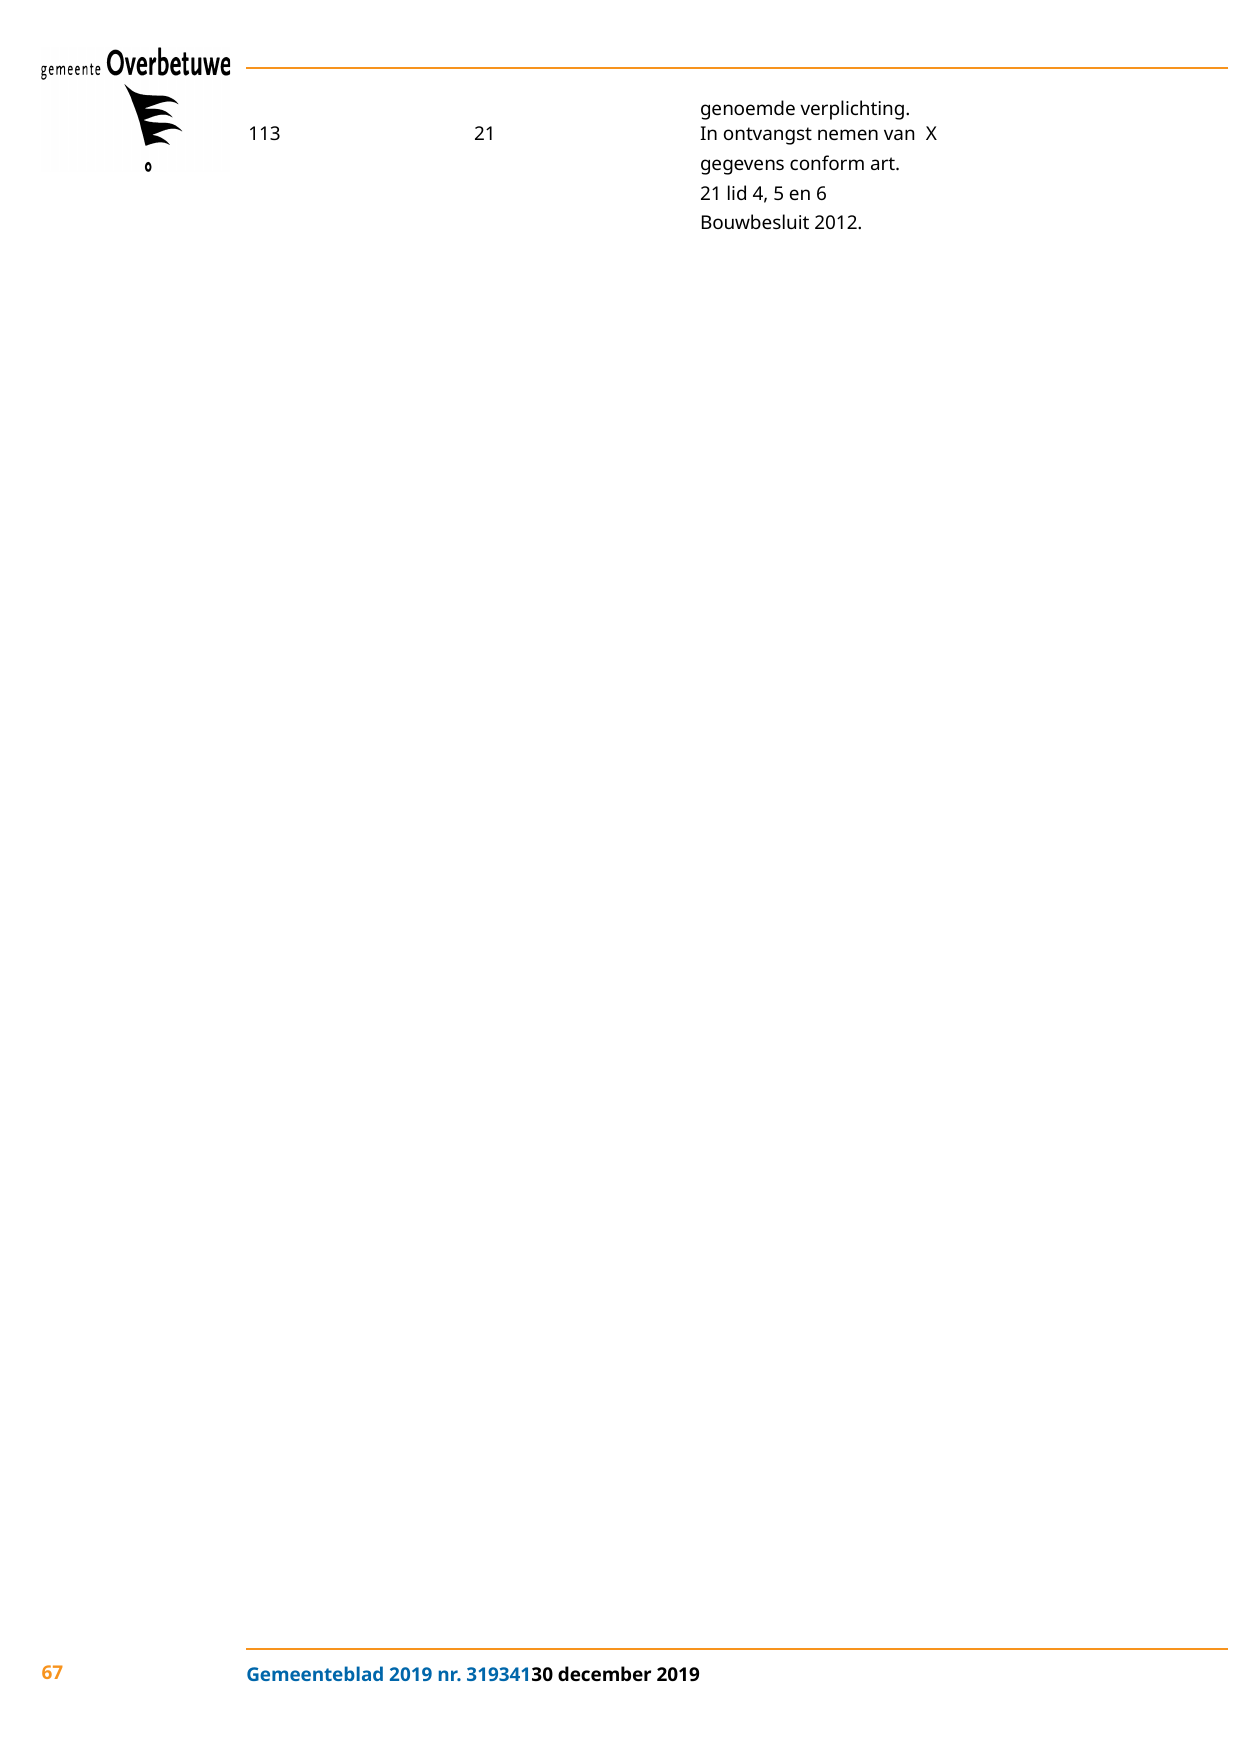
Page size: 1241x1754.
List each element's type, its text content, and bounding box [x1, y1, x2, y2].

table_cell 113 [248, 121, 474, 235]
table_cell 21 [474, 121, 700, 235]
table_cell genoemde verplichting. [700, 95, 926, 121]
table_cell [248, 95, 474, 121]
table_cell X [926, 121, 1152, 235]
table_cell In ontvangst nemen van gegevens conform art. 21 lid 4, 5 en 6 Bouwbesluit 2012. [700, 121, 926, 235]
picture [41, 47, 231, 172]
table_cell [474, 95, 700, 121]
table_cell [926, 95, 1152, 121]
